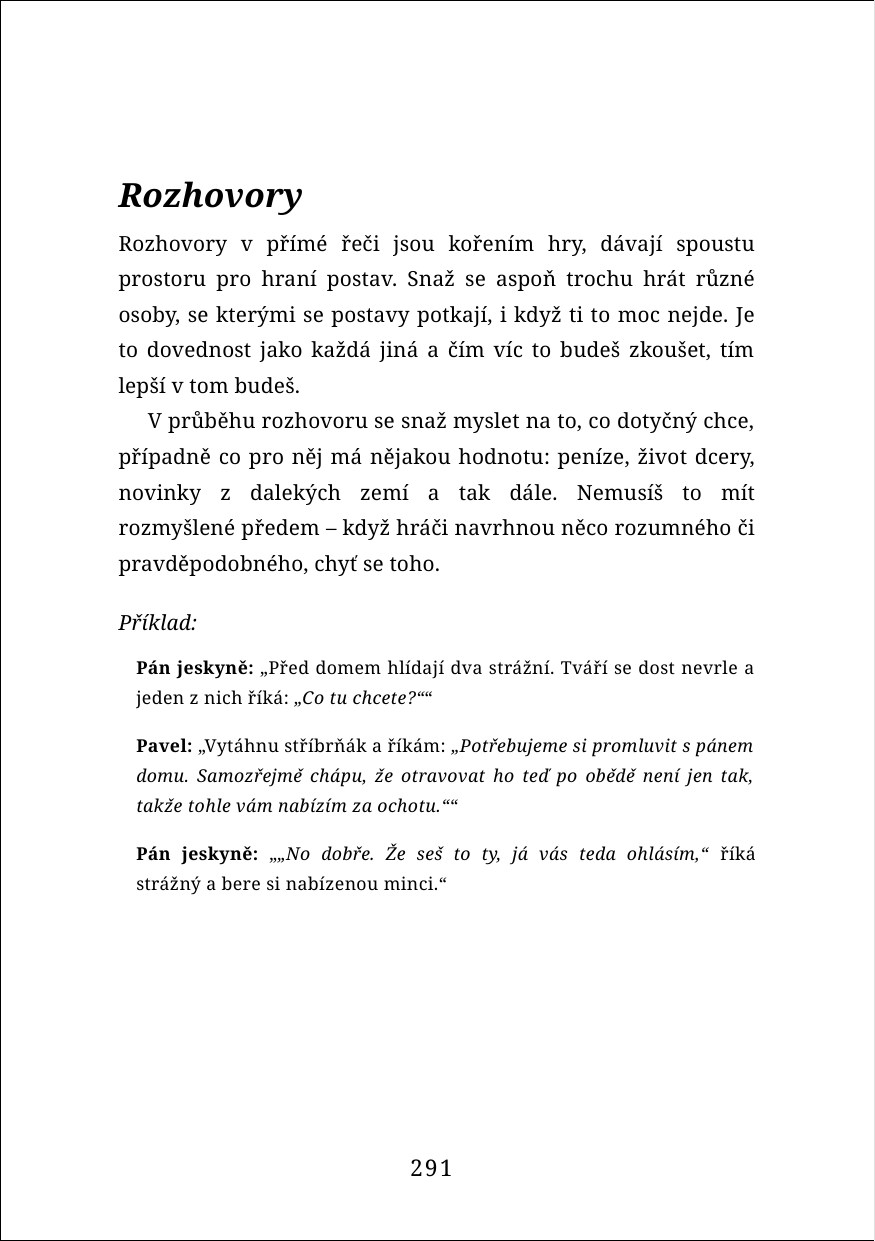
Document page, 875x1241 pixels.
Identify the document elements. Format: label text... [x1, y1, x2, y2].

subtitle Rozhovory [118, 172, 756, 217]
text Pán jeskyně: „Před domem hlídají dva strážní. Tváří se dost nevrle a jeden z nich říká: „Co tu chcete?““ [136, 655, 756, 709]
text Rozhovory v přímé řeči jsou kořením hry, dávají spoustu prostoru pro hraní postav. Snaž se aspoň trochu hrát různé osoby, se kterými se postavy potkají, i když ti to moc nejde. Je to dovednost jako každá jiná a čím víc to budeš zkoušet, tím lepší v tom budeš. V průběhu rozhovoru se snaž myslet na to, co dotyčný chce, případně co pro něj má nějakou hodnotu: peníze, život dcery, novinky z dalekých zemí a tak dále. Nemusíš to mít rozmyšlené předem – když hráči navrhnou něco rozumného či pravděpodobného, chyť se toho. [118, 229, 756, 577]
text Pavel: „Vytáhnu stříbrňák a říkám: „Potřebujeme si promluvit s pánem domu. Samozřejmě chápu, že otravovat ho teď po obědě není jen tak, takže tohle vám nabízím za ochotu.““ [136, 733, 756, 818]
text Příklad: [118, 608, 756, 636]
text Pán jeskyně: „„No dobře. Že seš to ty, já vás teda ohlásím,“ říká strážný a bere si nabízenou minci.“ [136, 842, 756, 896]
